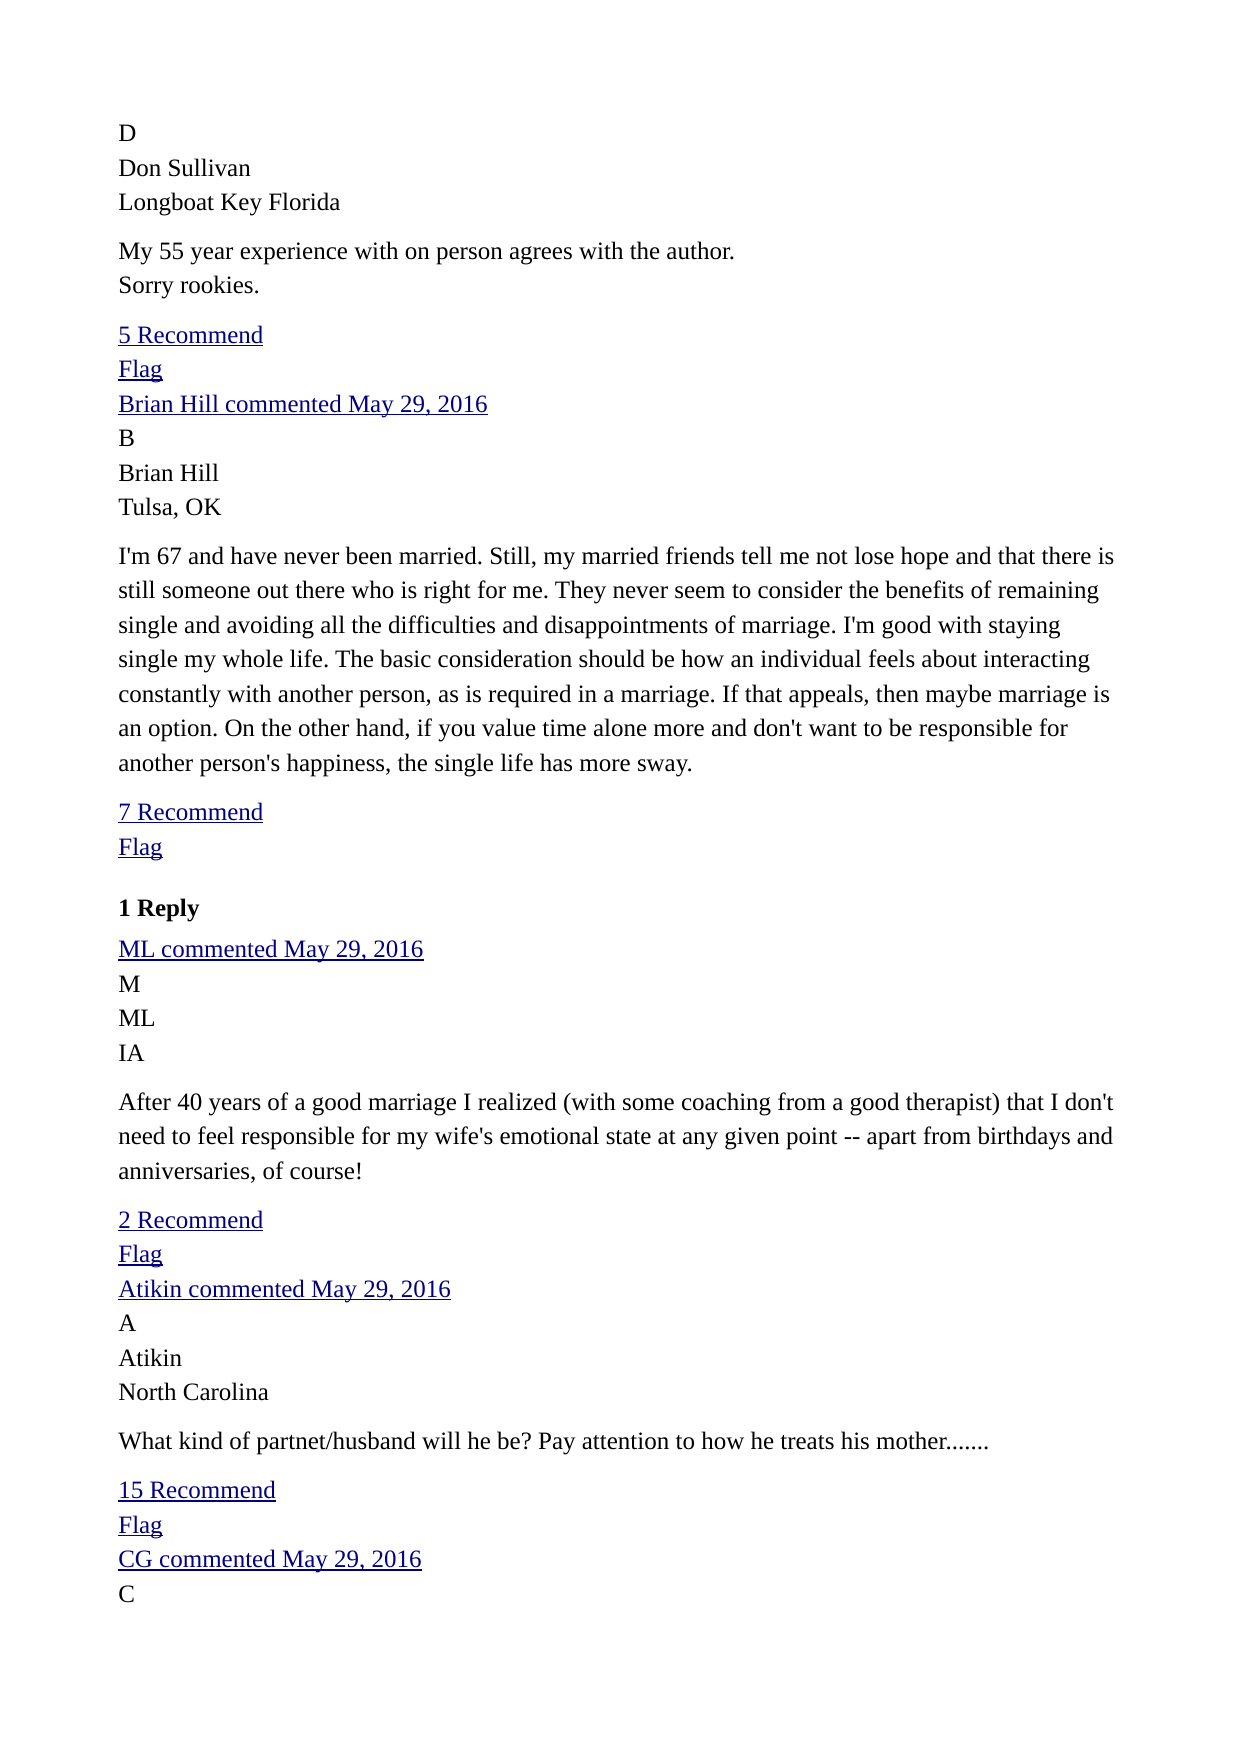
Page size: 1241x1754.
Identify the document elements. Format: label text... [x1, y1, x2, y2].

text C [118, 1579, 1122, 1608]
text IA [118, 1038, 1122, 1067]
text Brian Hill commented May 29, 2016 [118, 389, 1122, 417]
text Flag [118, 832, 1122, 860]
text CG commented May 29, 2016 [118, 1544, 1122, 1573]
text Longboat Key Florida [118, 187, 1122, 216]
text B [118, 423, 1122, 452]
text 5 Recommend [118, 320, 1122, 348]
text ML commented May 29, 2016 [118, 934, 1122, 963]
text My 55 year experience with on person agrees with the author. Sorry rookies. [118, 236, 1122, 299]
text A [118, 1308, 1122, 1337]
text After 40 years of a good marriage I realized (with some coaching from a good therapist) that I don't need to feel responsible for my wife's emotional state at any given point -- apart from birthdays and anniversaries, of course! [118, 1087, 1122, 1184]
text ML [118, 1003, 1122, 1032]
text What kind of partnet/husband will he be? Pay attention to how he treats his mother....... [118, 1426, 1122, 1455]
text D [118, 118, 1122, 147]
text 7 Recommend [118, 797, 1122, 826]
text North Carolina [118, 1377, 1122, 1406]
text Atikin commented May 29, 2016 [118, 1274, 1122, 1303]
text Atikin [118, 1343, 1122, 1372]
text M [118, 969, 1122, 998]
text I'm 67 and have never been married. Still, my married friends tell me not lose hope and that there is still someone out there who is right for me. They never seem to consider the benefits of remaining single and avoiding all the difficulties and disappointments of marriage. I'm good with staying single my whole life. The basic consideration should be how an individual feels about interacting constantly with another person, as is required in a marriage. If that appeals, then maybe marriage is an option. On the other hand, if you value time alone more and don't want to be responsible for another person's happiness, the single life has more sway. [118, 541, 1122, 777]
text Flag [118, 1510, 1122, 1539]
text Flag [118, 1239, 1122, 1268]
text 2 Recommend [118, 1205, 1122, 1234]
subtitle 1 Reply [118, 893, 1122, 922]
text Flag [118, 354, 1122, 383]
text Don Sullivan [118, 153, 1122, 181]
text Tulsa, OK [118, 492, 1122, 521]
text 15 Recommend [118, 1475, 1122, 1504]
text Brian Hill [118, 458, 1122, 486]
